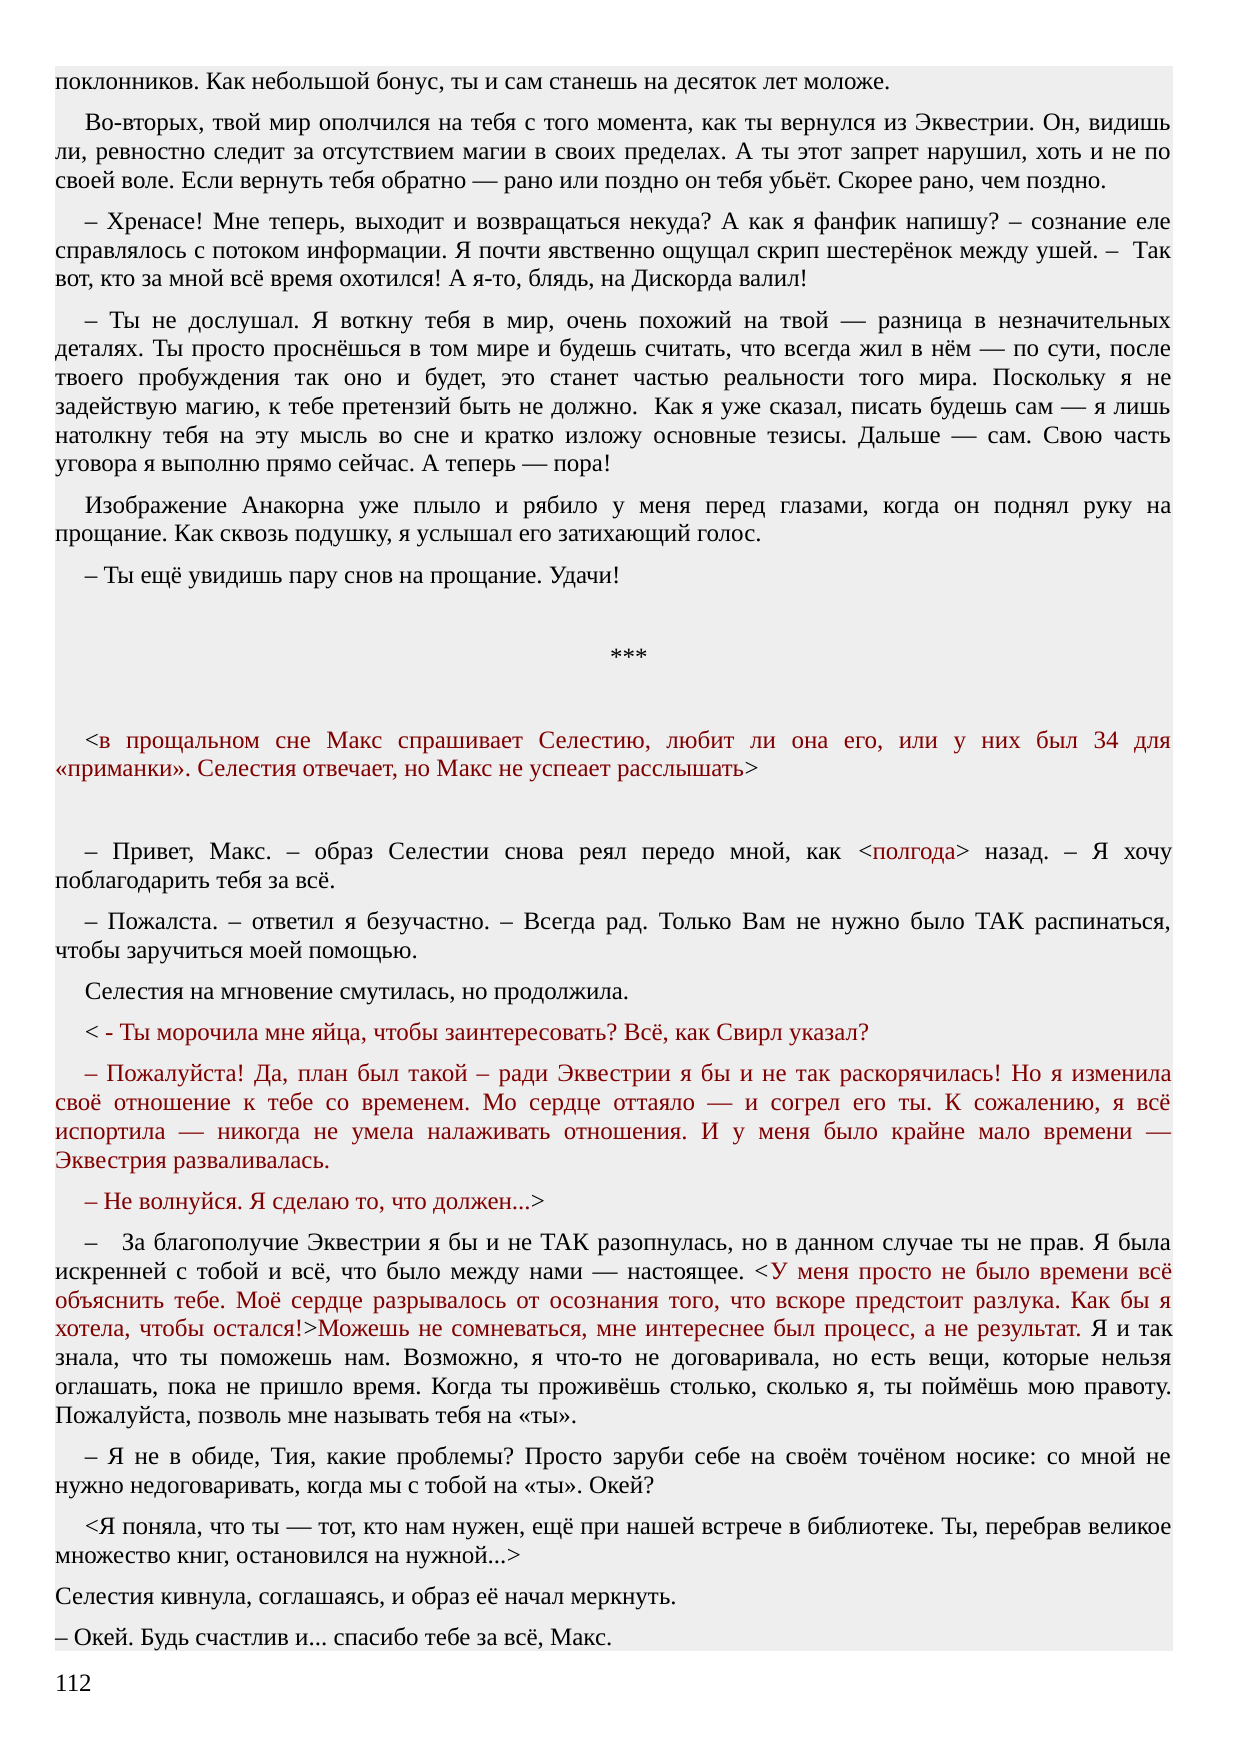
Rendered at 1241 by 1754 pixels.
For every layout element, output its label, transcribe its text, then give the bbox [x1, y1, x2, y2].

text < - Ты морочила мне яйца, чтобы заинтересовать? Всё, как Свирл указал? [55, 1017, 1173, 1046]
text – Я не в обиде, Тия, какие проблемы? Просто заруби себе на своём точёном носике: со мной не нужно недоговаривать, когда мы с тобой на «ты». Окей? [55, 1441, 1173, 1498]
text – Хренасе! Мне теперь, выходит и возвращаться некуда? А как я фанфик напишу? – сознание еле справлялось с потоком информации. Я почти явственно ощущал скрип шестерёнок между ушей. – Так вот, кто за мной всё время охотился! А я-то, блядь, на Дискорда валил! [55, 206, 1173, 292]
text Селестия на мгновение смутилась, но продолжила. [55, 976, 1173, 1005]
text Во-вторых, твой мир ополчился на тебя с того момента, как ты вернулся из Эквестрии. Он, видишь ли, ревностно следит за отсутствием магии в своих пределах. А ты этот запрет нарушил, хоть и не по своей воле. Если вернуть тебя обратно — рано или поздно он тебя убьёт. Скорее рано, чем поздно. [55, 107, 1173, 193]
text – Пожалста. – ответил я безучастно. – Всегда рад. Только Вам не нужно было ТАК распинаться, чтобы заручиться моей помощью. [55, 906, 1173, 963]
text – Привет, Макс. – образ Селестии снова реял передо мной, как <полгода> назад. – Я хочу поблагодарить тебя за всё. [55, 836, 1173, 893]
text <в прощальном сне Макс спрашивает Селестию, любит ли она его, или у них был 34 для «приманки». Селестия отвечает, но Макс не успеает расслышать> [55, 725, 1173, 782]
text *** [55, 642, 1173, 671]
text <Я поняла, что ты — тот, кто нам нужен, ещё при нашей встрече в библиотеке. Ты, перебрав великое множество книг, остановился на нужной...> [55, 1511, 1173, 1568]
text – За благополучие Эквестрии я бы и не ТАК разопнулась, но в данном случае ты не прав. Я была искренней с тобой и всё, что было между нами — настоящее. <У меня просто не было времени всё объяснить тебе. Моё сердце разрывалось от осознания того, что вскоре предстоит разлука. Как бы я хотела, чтобы остался!>Можешь не сомневаться, мне интереснее был процесс, а не результат. Я и так знала, что ты поможешь нам. Возможно, я что-то не договаривала, но есть вещи, которые нельзя оглашать, пока не пришло время. Когда ты проживёшь столько, сколько я, ты поймёшь мою правоту. Пожалуйста, позволь мне называть тебя на «ты». [55, 1227, 1173, 1428]
text – Пожалуйста! Да, план был такой – ради Эквестрии я бы и не так раскорячилась! Но я изменила своё отношение к тебе со временем. Мо сердце оттаяло — и согрел его ты. К сожалению, я всё испортила — никогда не умела налаживать отношения. И у меня было крайне мало времени — Эквестрия разваливалась. [55, 1058, 1173, 1173]
text поклонников. Как небольшой бонус, ты и сам станешь на десяток лет моложе. [55, 66, 1173, 95]
text Селестия кивнула, соглашаясь, и образ её начал меркнуть. [55, 1581, 1173, 1610]
text – Ты ещё увидишь пару снов на прощание. Удачи! [55, 560, 1173, 588]
text Изображение Анакорна уже плыло и рябило у меня перед глазами, когда он поднял руку на прощание. Как сквозь подушку, я услышал его затихающий голос. [55, 490, 1173, 547]
text – Ты не дослушал. Я воткну тебя в мир, очень похожий на твой — разница в незначительных деталях. Ты просто проснёшься в том мире и будешь считать, что всегда жил в нём — по сути, после твоего пробуждения так оно и будет, это станет частью реальности того мира. Поскольку я не задействую магию, к тебе претензий быть не должно. Как я уже сказал, писать будешь сам — я лишь натолкну тебя на эту мысль во сне и кратко изложу основные тезисы. Дальше — сам. Свою часть уговора я выполню прямо сейчас. А теперь — пора! [55, 305, 1173, 477]
text – Окей. Будь счастлив и... спасибо тебе за всё, Макс. [55, 1622, 1173, 1651]
text – Не волнуйся. Я сделаю то, что должен...> [55, 1186, 1173, 1215]
